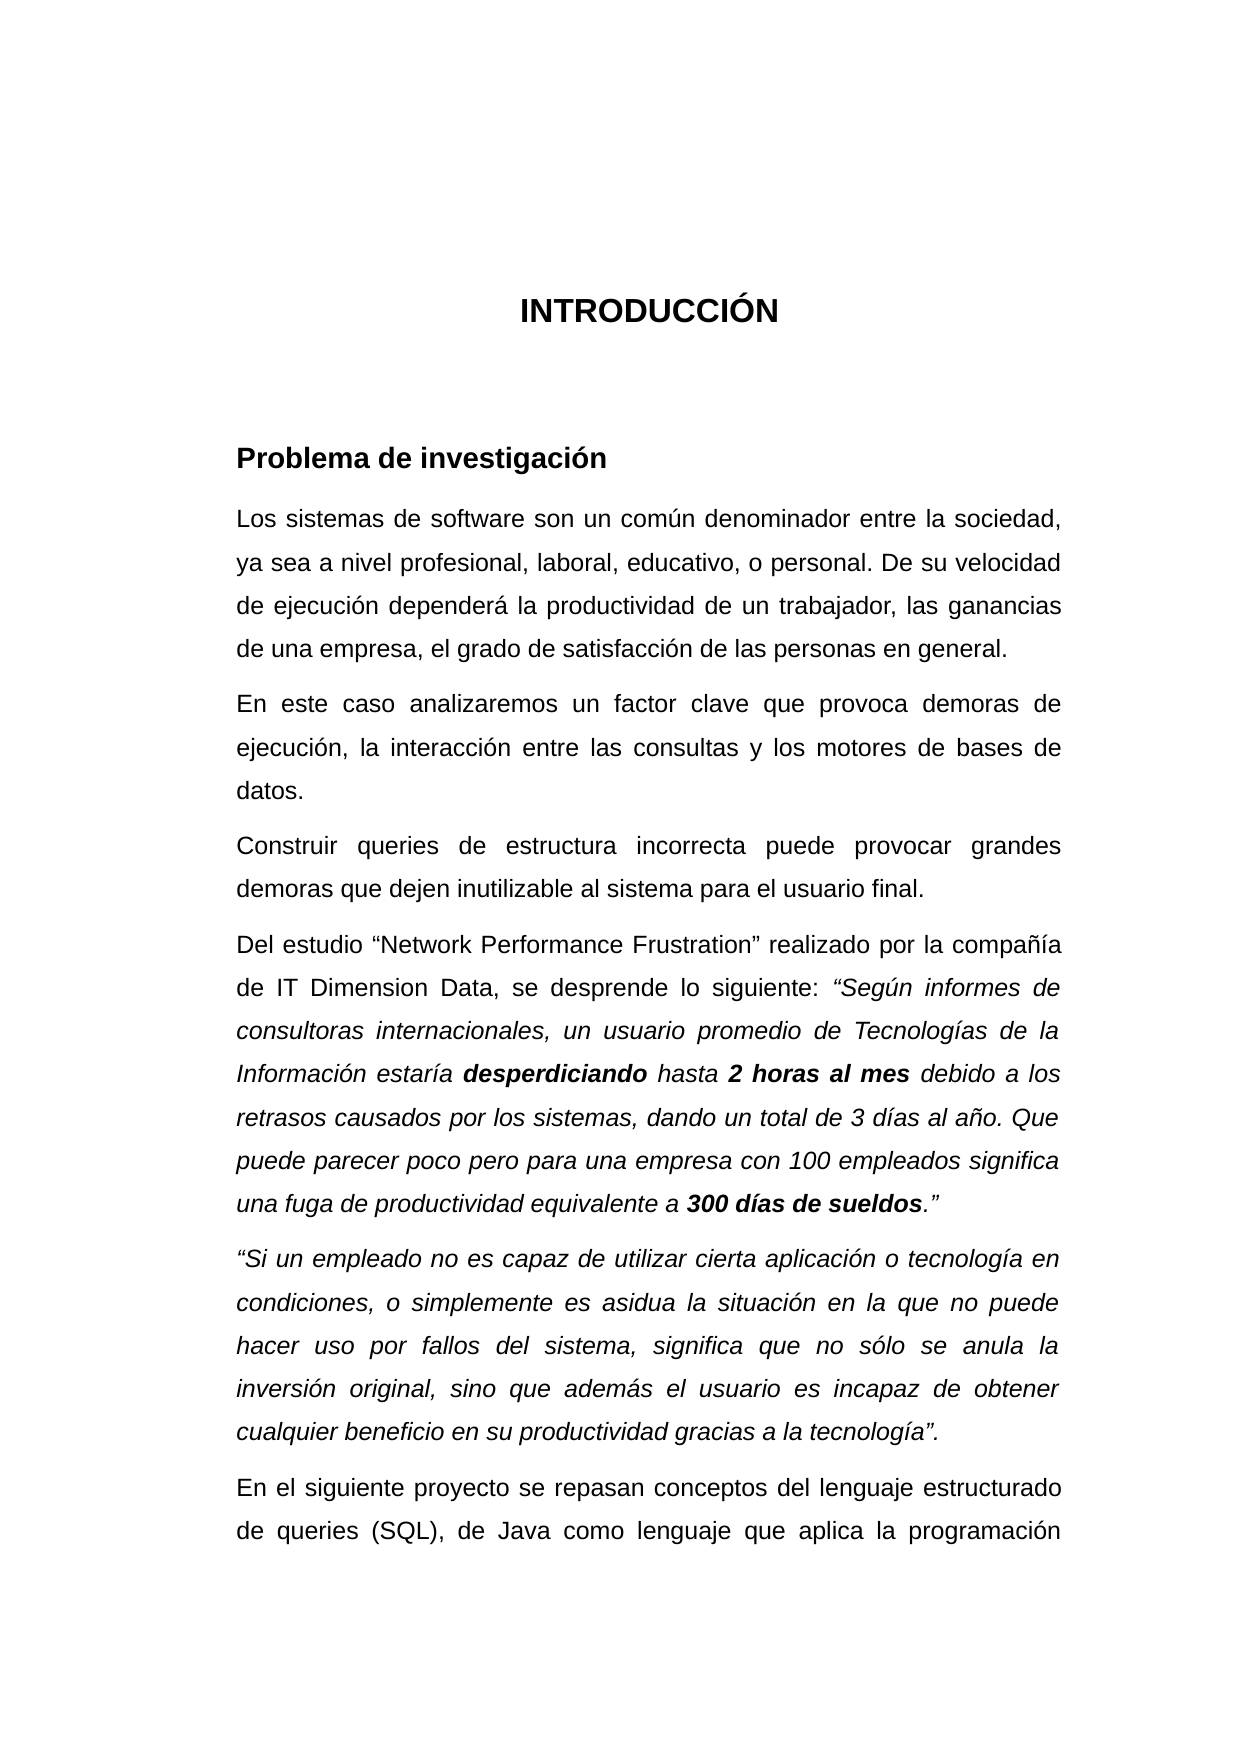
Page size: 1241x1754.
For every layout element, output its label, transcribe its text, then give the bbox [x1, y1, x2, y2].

text En el siguiente proyecto se repasan conceptos del lenguaje estructurado de queries (SQL), de Java como lenguaje que aplica la programación [236, 1472, 1063, 1544]
text Construir queries de estructura incorrecta puede provocar grandes demoras que dejen inutilizable al sistema para el usuario final. [236, 831, 1063, 903]
text Los sistemas de software son un común denominador entre la sociedad, ya sea a nivel profesional, laboral, educativo, o personal. De su velocidad de ejecución dependerá la productividad de un trabajador, las ganancias de una empresa, el grado de satisfacción de las personas en general. [236, 504, 1063, 662]
text En este caso analizaremos un factor clave que provoca demoras de ejecución, la interacción entre las consultas y los motores de bases de datos. [236, 689, 1063, 804]
subtitle Problema de investigación [236, 441, 1063, 475]
subtitle INTRODUCCIÓN [236, 291, 1063, 329]
text “Si un empleado no es capaz de utilizar cierta aplicación o tecnología en condiciones, o simplemente es asidua la situación en la que no puede hacer uso por fallos del sistema, significa que no sólo se anula la inversión original, sino que además el usuario es incapaz de obtener cualquier beneficio en su productividad gracias a la tecnología”. [236, 1244, 1063, 1446]
text Del estudio “Network Performance Frustration” realizado por la compañía de IT Dimension Data, se desprende lo siguiente: “Según informes de consultoras internacionales, un usuario promedio de Tecnologías de la Información estaría desperdiciando hasta 2 horas al mes debido a los retrasos causados por los sistemas, dando un total de 3 días al año. Que puede parecer poco pero para una empresa con 100 empleados significa una fuga de productividad equivalente a 300 días de sueldos.” [236, 930, 1063, 1217]
